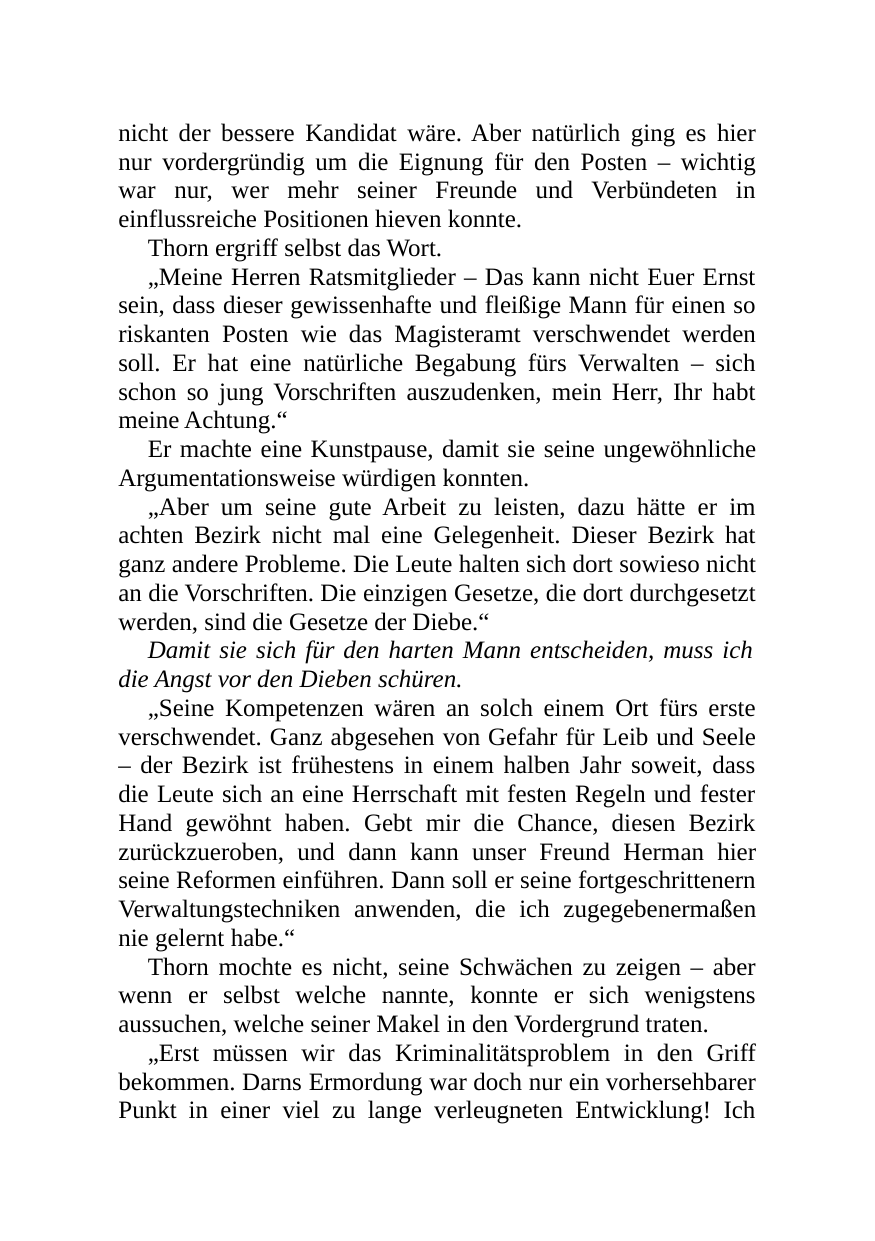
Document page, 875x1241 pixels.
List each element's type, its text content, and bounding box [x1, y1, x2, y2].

text Er machte eine Kunstpause, damit sie seine ungewöhnliche Argumentationsweise würdigen konnten. [118, 434, 756, 492]
text nicht der bessere Kandidat wäre. Aber natürlich ging es hier nur vordergründig um die Eignung für den Posten – wichtig war nur, wer mehr seiner Freunde und Verbündeten in einflussreiche Positionen hieven konnte. [118, 118, 756, 233]
text „Aber um seine gute Arbeit zu leisten, dazu hätte er im achten Bezirk nicht mal eine Gelegenheit. Dieser Bezirk hat ganz andere Probleme. Die Leute halten sich dort sowieso nicht an die Vorschriften. Die einzigen Gesetze, die dort durchgesetzt werden, sind die Gesetze der Diebe.“ [118, 492, 756, 636]
text „Erst müssen wir das Kriminalitätsproblem in den Griff bekommen. Darns Ermordung war doch nur ein vorhersehbarer Punkt in einer viel zu lange verleugneten Entwicklung! Ich [118, 1038, 756, 1124]
text „Seine Kompetenzen wären an solch einem Ort fürs erste verschwendet. Ganz abgesehen von Gefahr für Leib und Seele – der Bezirk ist frühestens in einem halben Jahr soweit, dass die Leute sich an eine Herrschaft mit festen Regeln und fester Hand gewöhnt haben. Gebt mir die Chance, diesen Bezirk zurückzueroben, und dann kann unser Freund Herman hier seine Reformen einführen. Dann soll er seine fortgeschrittenern Verwaltungstechniken anwenden, die ich zugegebenermaßen nie gelernt habe.“ [118, 693, 756, 952]
text Thorn ergriff selbst das Wort. [118, 233, 756, 262]
text Damit sie sich für den harten Mann entscheiden, muss ich die Angst vor den Dieben schüren. [118, 636, 756, 693]
text „Meine Herren Ratsmitglieder – Das kann nicht Euer Ernst sein, dass dieser gewissenhafte und fleißige Mann für einen so riskanten Posten wie das Magisteramt verschwendet werden soll. Er hat eine natürliche Begabung fürs Verwalten – sich schon so jung Vorschriften auszudenken, mein Herr, Ihr habt meine Achtung.“ [118, 262, 756, 434]
text Thorn mochte es nicht, seine Schwächen zu zeigen – aber wenn er selbst welche nannte, konnte er sich wenigstens aussuchen, welche seiner Makel in den Vordergrund traten. [118, 952, 756, 1038]
